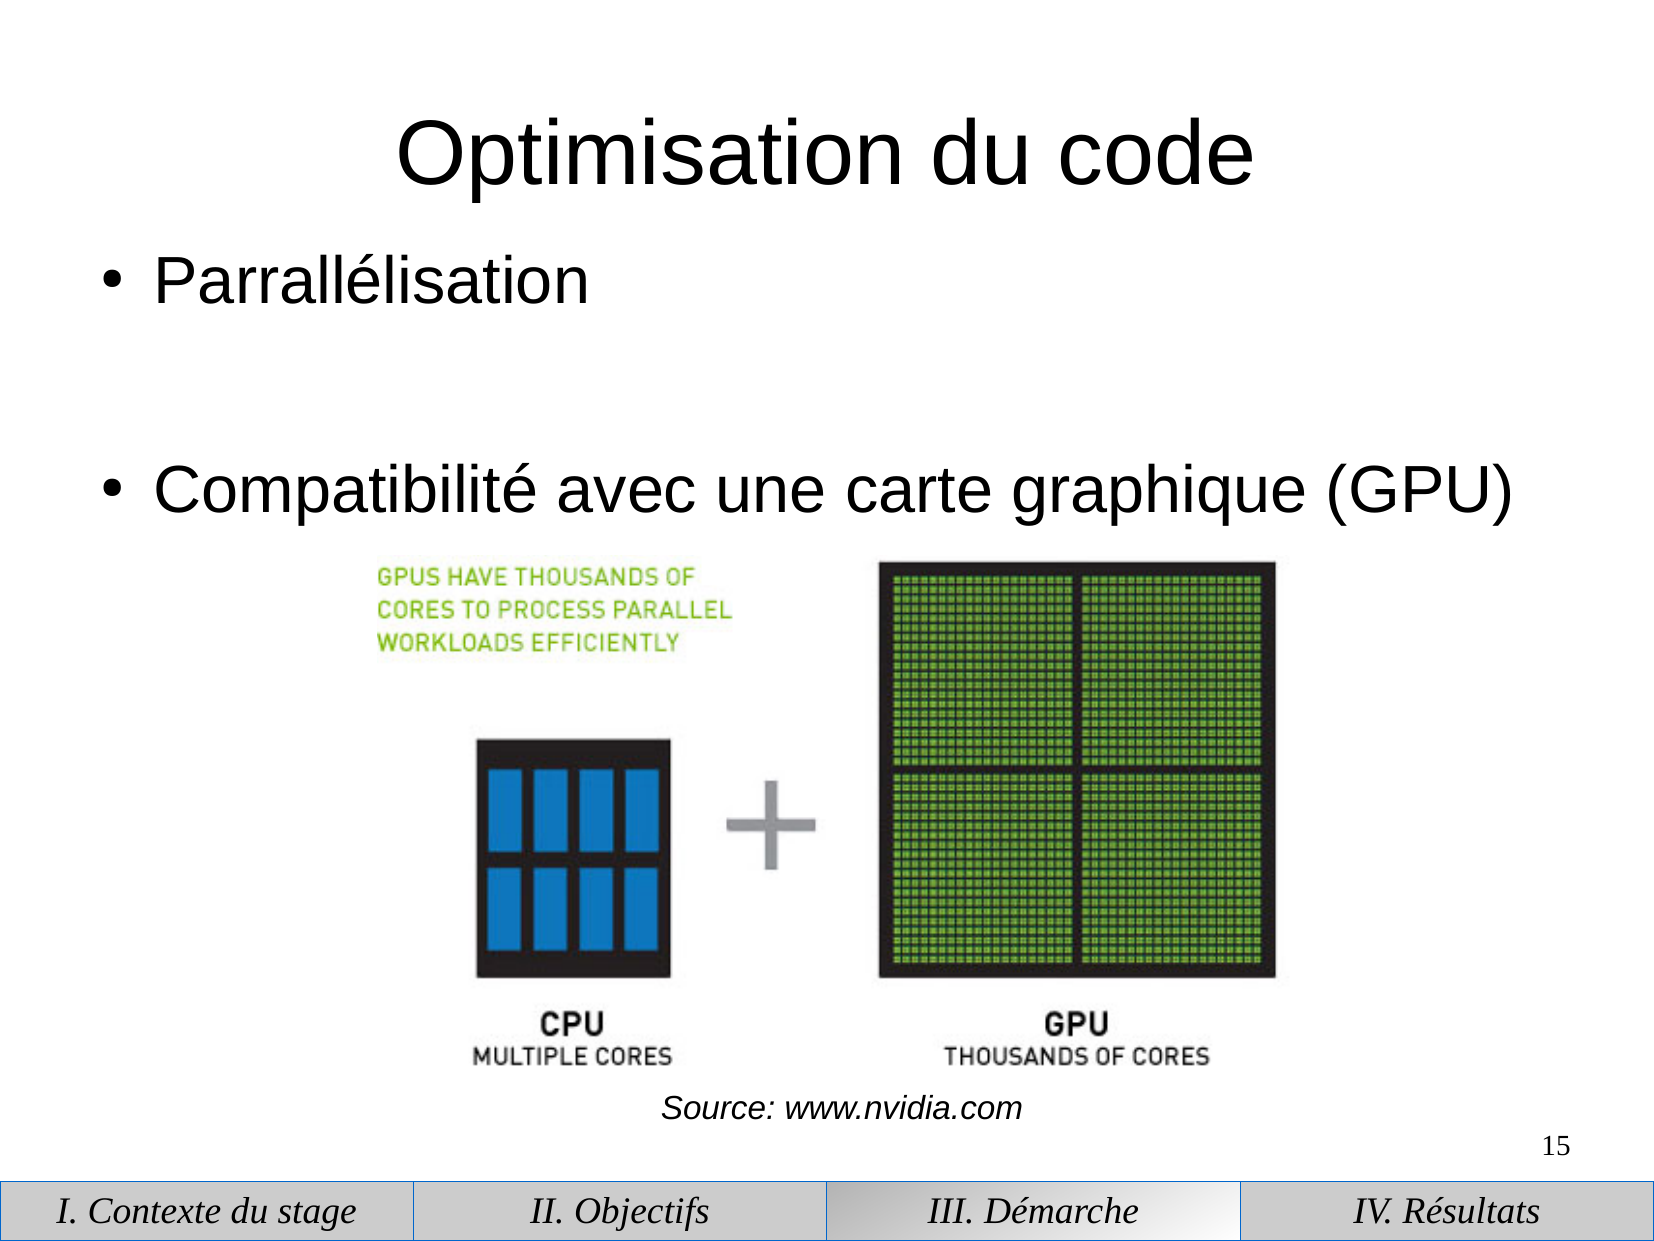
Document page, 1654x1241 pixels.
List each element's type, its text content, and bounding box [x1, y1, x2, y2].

picture [377, 555, 1307, 1081]
text_box I. Contexte du stage [0, 1181, 413, 1241]
title Optimisation du code [82, 49, 1571, 242]
text_box IV. Résultats [1240, 1181, 1654, 1241]
text_box II. Objectifs [413, 1181, 826, 1241]
text_box Source: www.nvidia.com [646, 1082, 1039, 1134]
text_box III. Démarche [826, 1181, 1240, 1241]
list Parrallélisation Compatibilité avec une carte graphique (GPU) [82, 242, 1571, 963]
